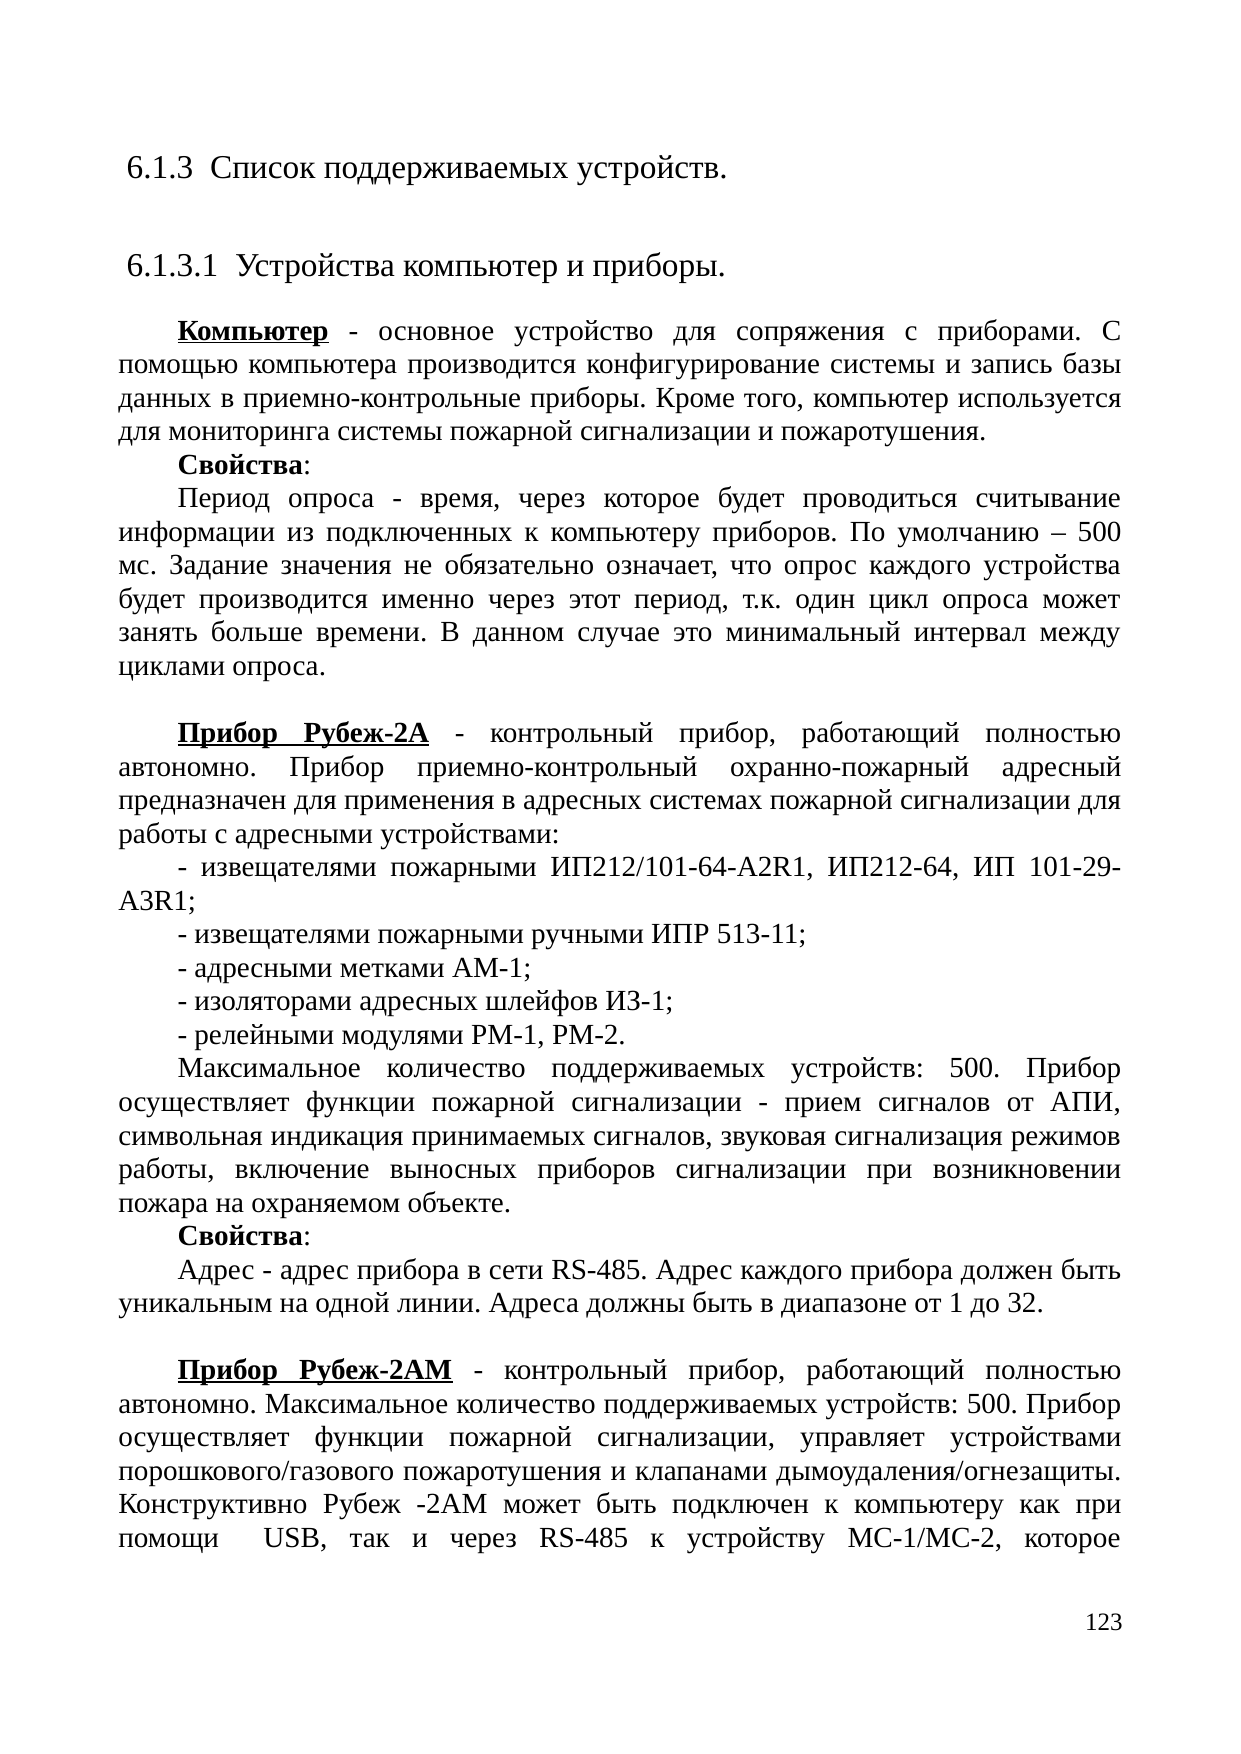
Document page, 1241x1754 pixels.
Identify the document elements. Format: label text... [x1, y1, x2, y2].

text - извещателями пожарными ИП212/101-64-А2R1, ИП212-64, ИП 101-29-А3R1; [118, 849, 1122, 916]
text - извещателями пожарными ручными ИПР 513-11; [118, 916, 1122, 950]
subtitle Список поддерживаемых устройств. [118, 148, 1122, 186]
text Адрес - адрес прибора в сети RS-485. Адрес каждого прибора должен быть уникальным на одной линии. Адреса должны быть в диапазоне от 1 до 32. [118, 1252, 1122, 1319]
text Максимальное количество поддерживаемых устройств: 500. Прибор осуществляет функции пожарной сигнализации - прием сигналов от АПИ, символьная индикация принимаемых сигналов, звуковая сигнализация режимов работы, включение выносных приборов сигнализации при возникновении пожара на охраняемом объекте. [118, 1051, 1122, 1218]
text - изоляторами адресных шлейфов ИЗ-1; [118, 983, 1122, 1017]
text Свойства: [118, 1218, 1122, 1252]
text Прибор Рубеж-2А - контрольный прибор, работающий полностью автономно. Прибор приемно-контрольный охранно-пожарный адресный предназначен для применения в адресных системах пожарной сигнализации для работы с адресными устройствами: [118, 715, 1122, 849]
text - адресными метками АМ-1; [118, 950, 1122, 983]
text Период опроса - время, через которое будет проводиться считывание информации из подключенных к компьютеру приборов. По умолчанию – 500 мс. Задание значения не обязательно означает, что опрос каждого устройства будет производится именно через этот период, т.к. один цикл опроса может занять больше времени. В данном случае это минимальный интервал между циклами опроса. [118, 480, 1122, 682]
text Прибор Рубеж-2АМ - контрольный прибор, работающий полностью автономно. Максимальное количество поддерживаемых устройств: 500. Прибор осуществляет функции пожарной сигнализации, управляет устройствами порошкового/газового пожаротушения и клапанами дымоудаления/огнезащиты. Конструктивно Рубеж -2АМ может быть подключен к компьютеру как при помощи USB, так и через RS-485 к устройству МС-1/МС-2, которое [118, 1352, 1122, 1554]
text - релейными модулями РМ-1, РМ-2. [118, 1017, 1122, 1051]
subtitle Устройства компьютер и приборы. [118, 245, 1122, 283]
text Компьютер - основное устройство для сопряжения с приборами. С помощью компьютера производится конфигурирование системы и запись базы данных в приемно-контрольные приборы. Кроме того, компьютер используется для мониторинга системы пожарной сигнализации и пожаротушения. [118, 313, 1122, 447]
text Свойства: [118, 447, 1122, 480]
